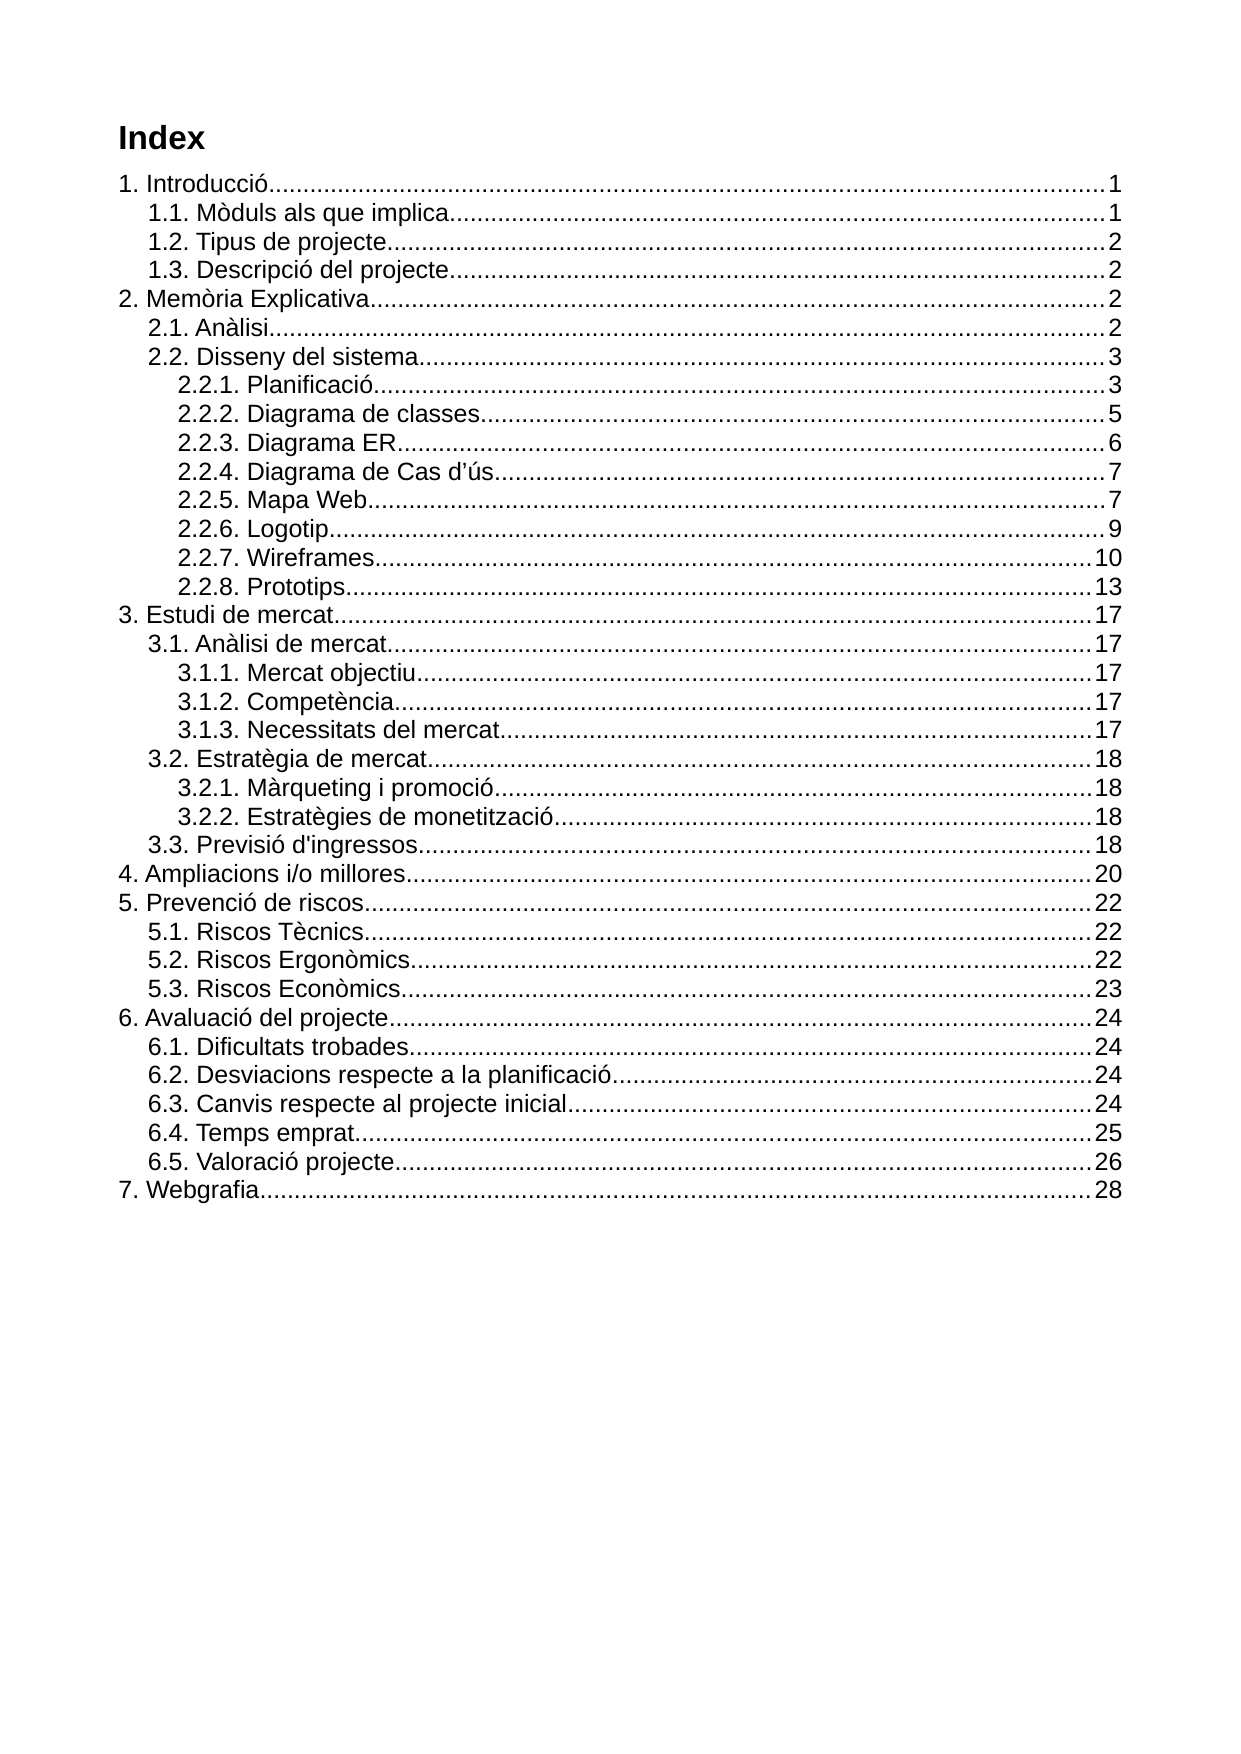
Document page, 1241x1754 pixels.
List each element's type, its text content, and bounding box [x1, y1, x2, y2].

text 6.1. Dificultats trobades 24 [148, 1032, 1122, 1060]
text 1.1. Mòduls als que implica 1 [148, 198, 1122, 227]
text 1. Introducció 1 [118, 169, 1122, 198]
text 6. Avaluació del projecte 24 [118, 1003, 1122, 1032]
text 2.2.7. Wireframes 10 [177, 543, 1122, 572]
text 1.2. Tipus de projecte 2 [148, 227, 1122, 255]
text 6.3. Canvis respecte al projecte inicial 24 [148, 1089, 1122, 1118]
text 3.2.1. Màrqueting i promoció 18 [177, 773, 1122, 802]
text 2.2.1. Planificació 3 [177, 370, 1122, 399]
text 1.3. Descripció del projecte 2 [148, 255, 1122, 284]
text 7. Webgrafia 28 [118, 1175, 1122, 1204]
text 6.5. Valoració projecte 26 [148, 1147, 1122, 1175]
text 5. Prevenció de riscos 22 [118, 888, 1122, 917]
subtitle Index [118, 118, 1122, 157]
text 3.1.1. Mercat objectiu 17 [177, 658, 1122, 687]
text 3. Estudi de mercat 17 [118, 600, 1122, 629]
text 2.1. Anàlisi 2 [148, 313, 1122, 342]
text 5.2. Riscos Ergonòmics 22 [148, 945, 1122, 974]
text 3.1.3. Necessitats del mercat 17 [177, 715, 1122, 744]
text 3.1.2. Competència 17 [177, 687, 1122, 715]
text 6.2. Desviacions respecte a la planificació 24 [148, 1060, 1122, 1089]
text 2.2.2. Diagrama de classes 5 [177, 399, 1122, 428]
text 5.3. Riscos Econòmics 23 [148, 974, 1122, 1003]
text 3.3. Previsió d'ingressos 18 [148, 830, 1122, 859]
text 2.2.6. Logotip 9 [177, 514, 1122, 543]
text 3.1. Anàlisi de mercat 17 [148, 629, 1122, 658]
text 2.2.3. Diagrama ER 6 [177, 428, 1122, 457]
text 3.2. Estratègia de mercat 18 [148, 744, 1122, 773]
text 6.4. Temps emprat 25 [148, 1118, 1122, 1147]
text 2.2. Disseny del sistema 3 [148, 342, 1122, 370]
text 2.2.8. Prototips 13 [177, 572, 1122, 600]
text 2. Memòria Explicativa 2 [118, 284, 1122, 313]
text 4. Ampliacions i/o millores 20 [118, 859, 1122, 888]
text 5.1. Riscos Tècnics 22 [148, 917, 1122, 945]
text 2.2.5. Mapa Web 7 [177, 485, 1122, 514]
text 2.2.4. Diagrama de Cas d’ús 7 [177, 457, 1122, 485]
text 3.2.2. Estratègies de monetització 18 [177, 802, 1122, 830]
